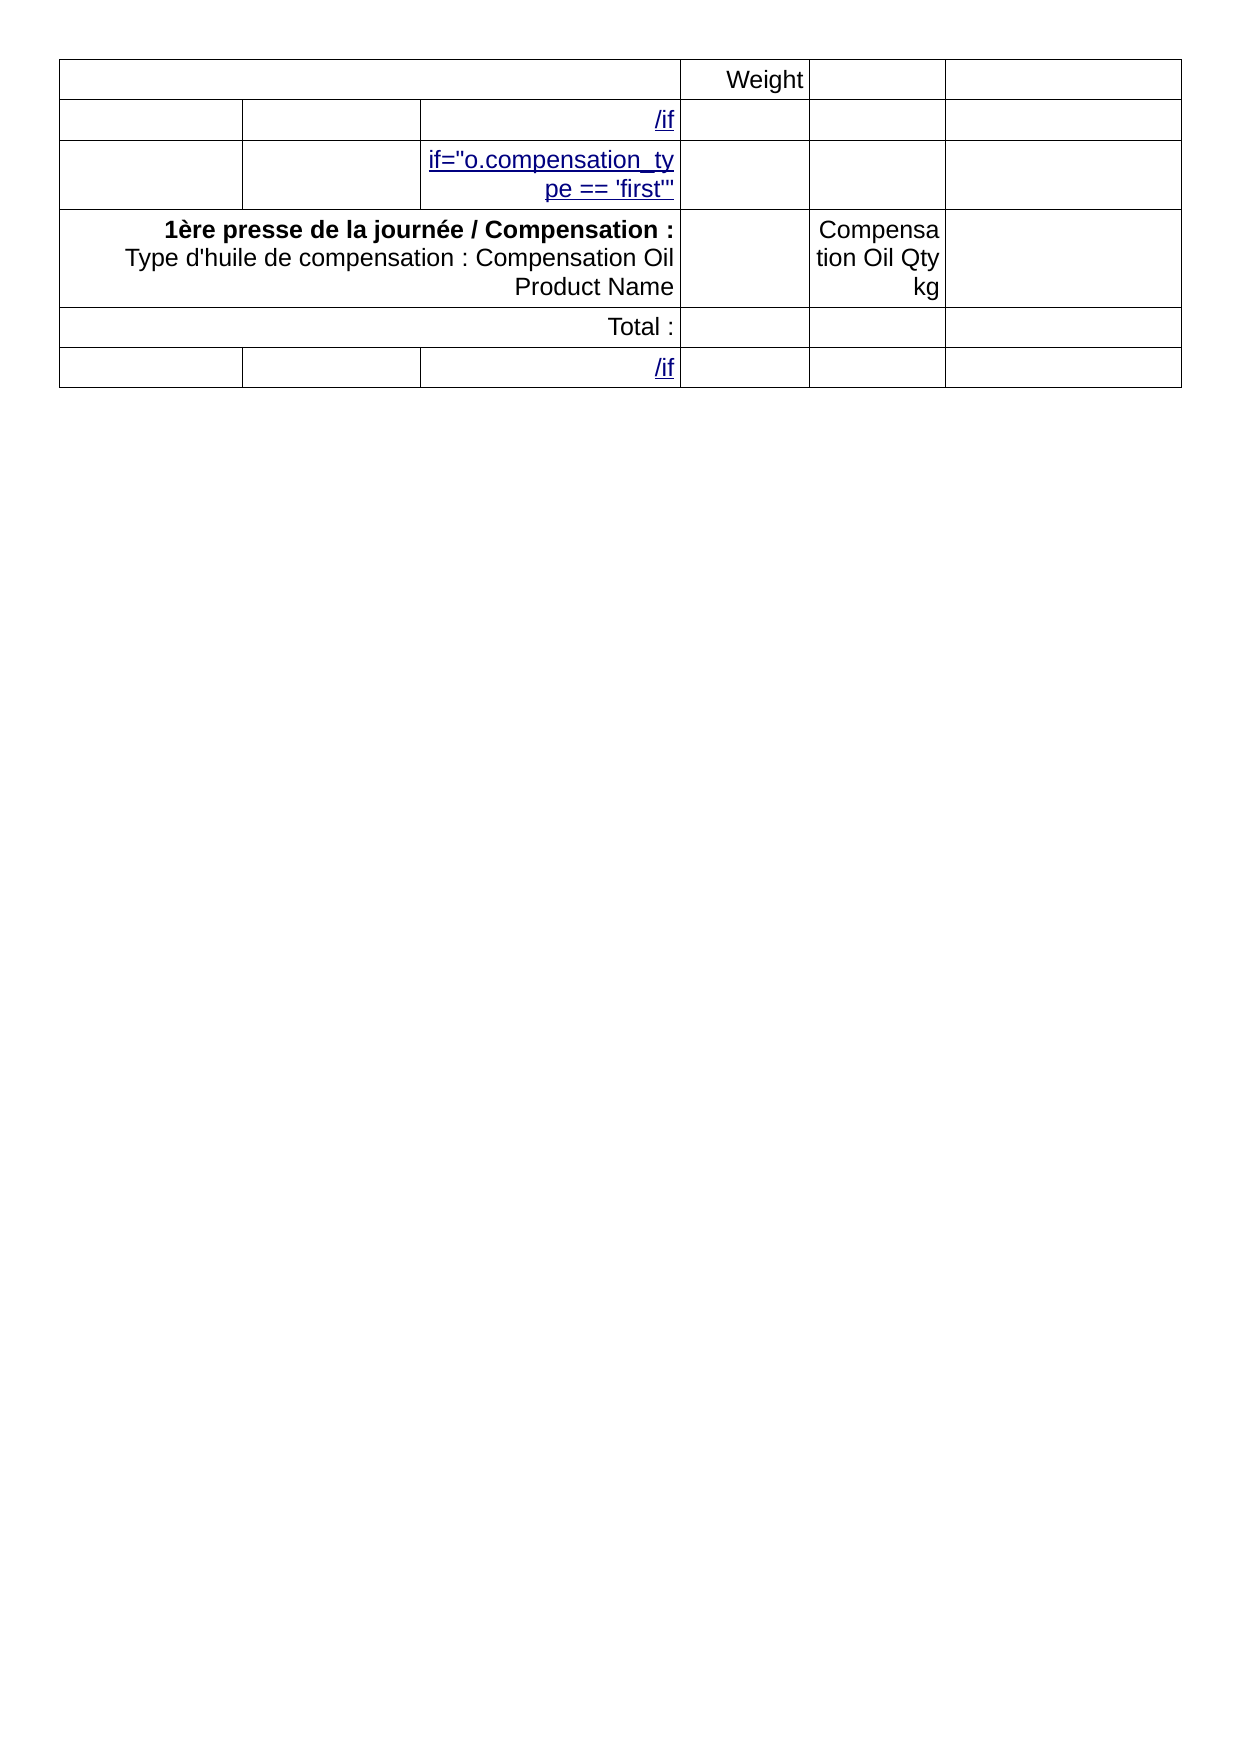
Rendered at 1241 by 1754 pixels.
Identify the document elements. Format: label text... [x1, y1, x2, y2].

table_cell if="o.compensation_type == 'first'" [421, 141, 680, 209]
table_cell [810, 141, 945, 209]
table_cell Weight [681, 60, 809, 99]
table_cell [946, 100, 1181, 140]
table_cell [681, 308, 809, 347]
table_cell [810, 308, 945, 347]
table_cell Total : [60, 308, 680, 347]
table_cell [681, 100, 809, 140]
table_cell [243, 100, 420, 140]
table_cell [243, 141, 420, 209]
table_cell /if [421, 348, 680, 387]
table_cell Compensation Oil Qty kg [810, 210, 945, 307]
table_cell [681, 141, 809, 209]
table_cell [946, 210, 1181, 307]
table_cell [60, 348, 242, 387]
table_cell [946, 308, 1181, 347]
table_cell [681, 210, 809, 307]
table_cell [681, 348, 809, 387]
table_cell [243, 348, 420, 387]
table_cell [60, 60, 680, 99]
table_cell [60, 100, 242, 140]
table_cell [946, 141, 1181, 209]
table_cell [946, 60, 1181, 99]
table_cell /if [421, 100, 680, 140]
table_cell [60, 141, 242, 209]
table_cell [946, 348, 1181, 387]
table_cell 1ère presse de la journée / Compensation : Type d'huile de compensation : Compensation Oil Product Name [60, 210, 680, 307]
table_cell [810, 348, 945, 387]
table_cell [810, 100, 945, 140]
table_cell [810, 60, 945, 99]
